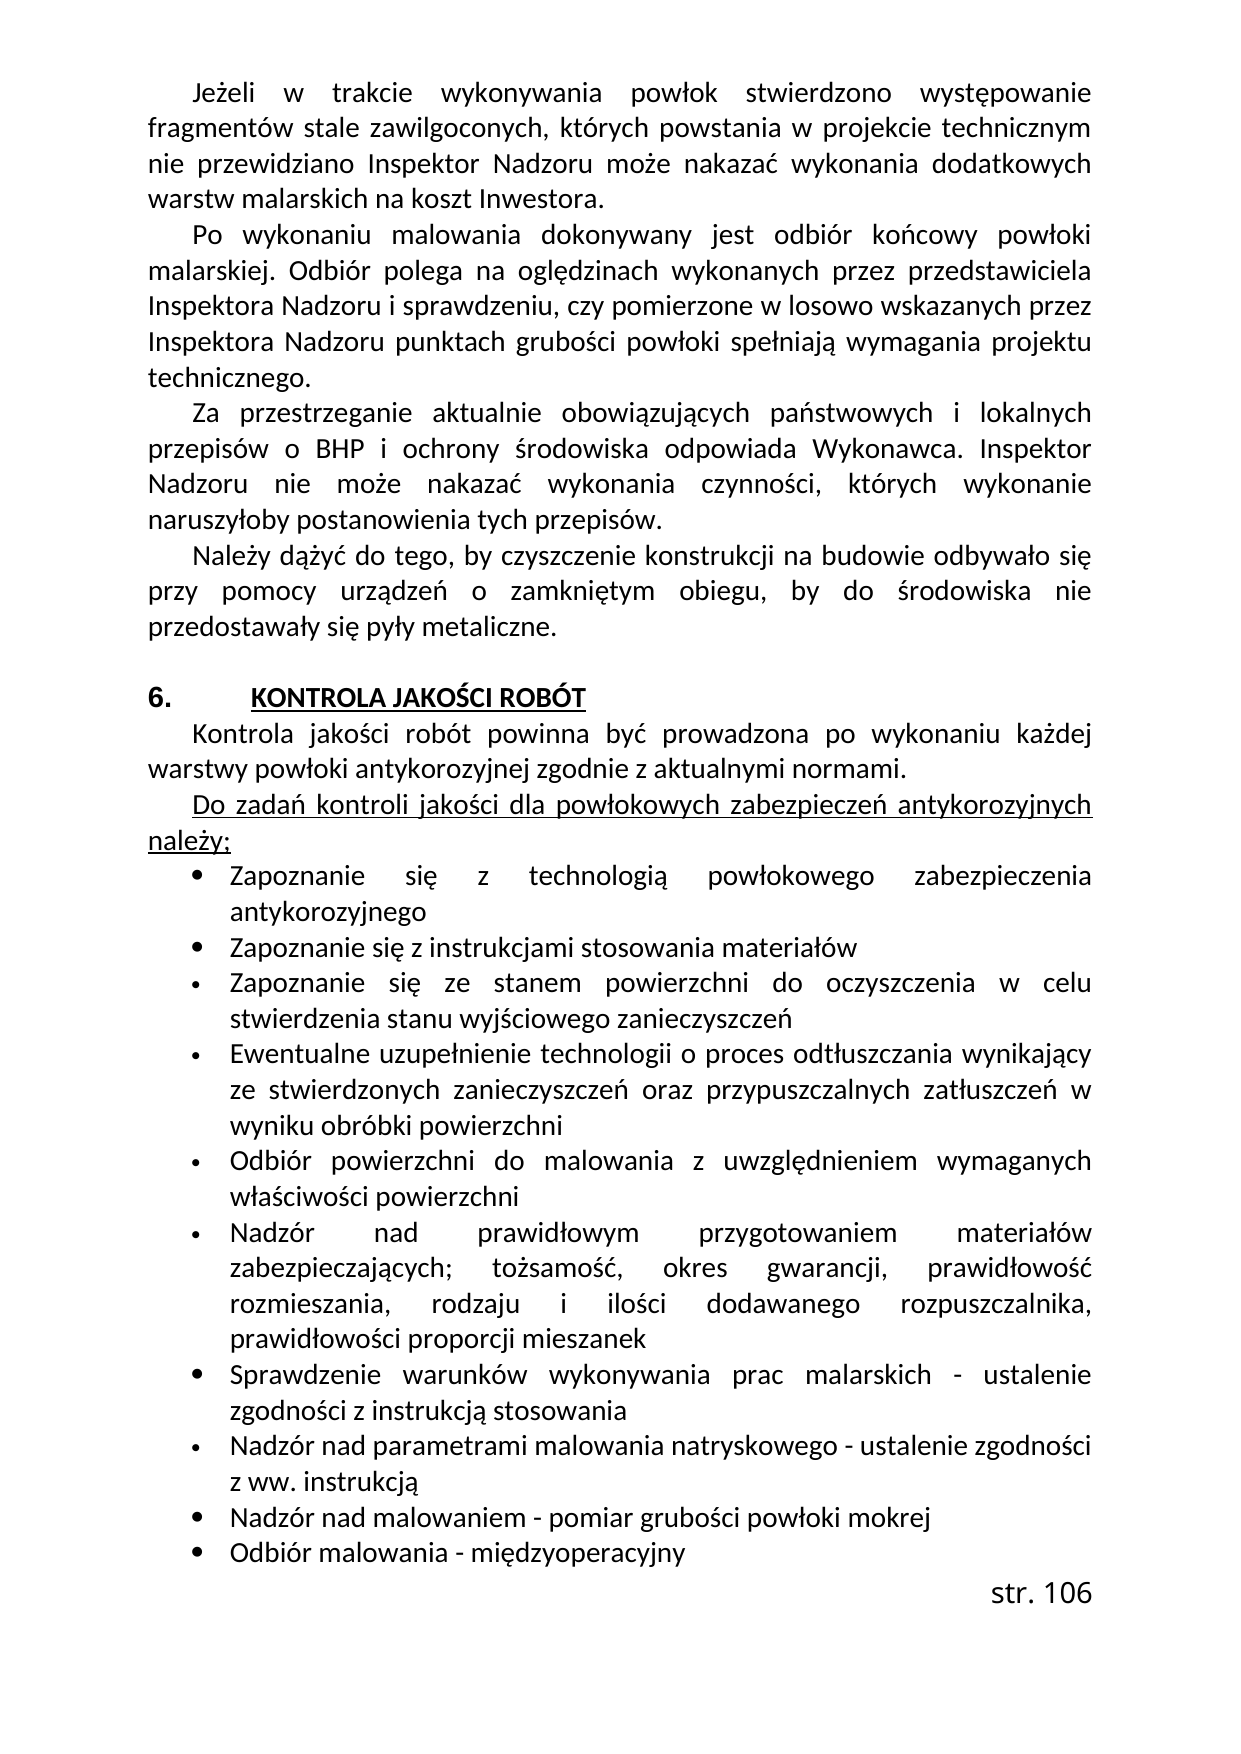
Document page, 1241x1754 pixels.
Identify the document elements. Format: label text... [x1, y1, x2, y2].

list Zapoznanie się z technologią powłokowego zabezpieczenia antykorozyjnego [192, 857, 1093, 929]
list KONTROLA JAKOŚCI ROBÓT [148, 679, 1093, 715]
text Kontrola jakości robót powinna być prowadzona po wykonaniu każdej warstwy powłoki antykorozyjnej zgodnie z aktualnymi normami. [148, 715, 1093, 786]
list Ewentualne uzupełnienie technologii o proces odtłuszczania wynikający ze stwierdzonych zanieczyszczeń oraz przypuszczalnych zatłuszczeń w wyniku obróbki powierzchni [192, 1036, 1093, 1142]
list Odbiór powierzchni do malowania z uwzględnieniem wymaganych właściwości powierzchni [192, 1142, 1093, 1214]
list Zapoznanie się z instrukcjami stosowania materiałów [192, 929, 1093, 964]
text Do zadań kontroli jakości dla powłokowych zabezpieczeń antykorozyjnych należy; [148, 786, 1093, 857]
text Jeżeli w trakcie wykonywania powłok stwierdzono występowanie fragmentów stale zawilgoconych, których powstania w projekcie technicznym nie przewidziano Inspektor Nadzoru może nakazać wykonania dodatkowych warstw malarskich na koszt Inwestora. [148, 74, 1093, 216]
list Zapoznanie się ze stanem powierzchni do oczyszczenia w celu stwierdzenia stanu wyjściowego zanieczyszczeń [192, 964, 1093, 1036]
list Sprawdzenie warunków wykonywania prac malarskich - ustalenie zgodności z instrukcją stosowania [192, 1356, 1093, 1427]
list Nadzór nad prawidłowym przygotowaniem materiałów zabezpieczających; tożsamość, okres gwarancji, prawidłowość rozmieszania, rodzaju i ilości dodawanego rozpuszczalnika, prawidłowości proporcji mieszanek [192, 1214, 1093, 1356]
text Należy dążyć do tego, by czyszczenie konstrukcji na budowie odbywało się przy pomocy urządzeń o zamkniętym obiegu, by do środowiska nie przedostawały się pyły metaliczne. [148, 537, 1093, 644]
list Nadzór nad parametrami malowania natryskowego - ustalenie zgodności z ww. instrukcją [192, 1427, 1093, 1499]
text Po wykonaniu malowania dokonywany jest odbiór końcowy powłoki malarskiej. Odbiór polega na oględzinach wykonanych przez przedstawiciela Inspektora Nadzoru i sprawdzeniu, czy pomierzone w losowo wskazanych przez Inspektora Nadzoru punktach grubości powłoki spełniają wymagania projektu technicznego. [148, 216, 1093, 394]
list Odbiór malowania - międzyoperacyjny [192, 1534, 1093, 1570]
list Nadzór nad malowaniem - pomiar grubości powłoki mokrej [192, 1499, 1093, 1534]
text Za przestrzeganie aktualnie obowiązujących państwowych i lokalnych przepisów o BHP i ochrony środowiska odpowiada Wykonawca. Inspektor Nadzoru nie może nakazać wykonania czynności, których wykonanie naruszyłoby postanowienia tych przepisów. [148, 394, 1093, 537]
